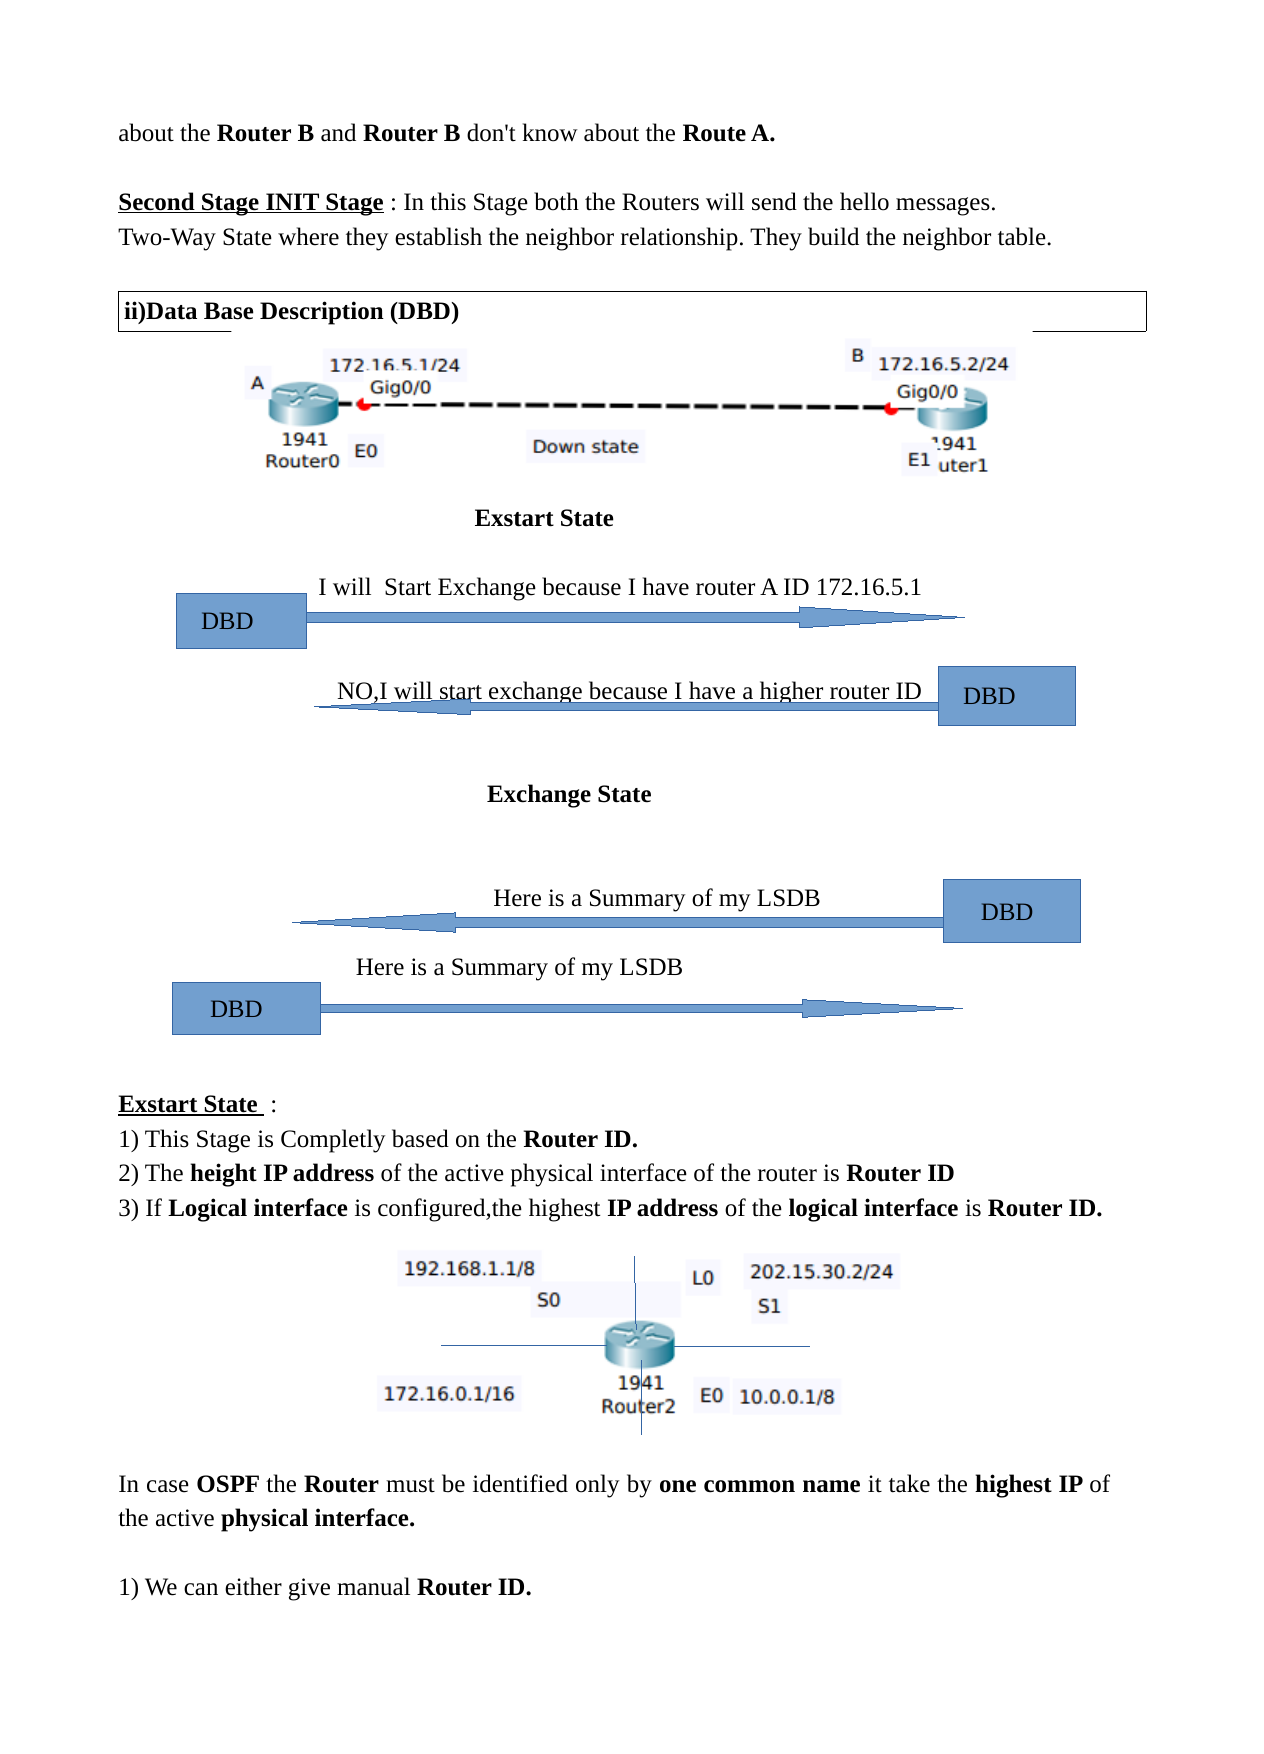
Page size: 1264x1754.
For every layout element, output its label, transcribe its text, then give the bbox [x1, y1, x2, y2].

text [1081, 883, 1110, 911]
text NO,I will start exchange because I have a higher router ID [118, 676, 938, 704]
text 1) This Stage is Completly based on the Router ID. [118, 1124, 1110, 1153]
text In case OSPF the Router must be identified only by one common name it take the highest IP of the active physical interface. [118, 1469, 1110, 1532]
picture [357, 1227, 907, 1429]
text 3) If Logical interface is configured,the highest IP address of the logical interface is Router ID. [118, 1193, 1110, 1222]
picture [231, 331, 1033, 482]
text Here is a Summary of my LSDB [118, 883, 943, 911]
text Second Stage INIT Stage : In this Stage both the Routers will send the hello messages. [118, 187, 1110, 216]
text I will Start Exchange because I have router A ID 172.16.5.1 [118, 572, 1110, 601]
text Two-Way State where they establish the neighbor relationship. They build the neighbor table. [118, 222, 1110, 250]
text Exchange State [118, 779, 1110, 808]
text 2) The height IP address of the active physical interface of the router is Router ID [118, 1158, 1110, 1187]
table_header ii)Data Base Description (DBD) [119, 292, 1146, 331]
text Exstart State [118, 503, 1110, 532]
text Here is a Summary of my LSDB [118, 952, 1110, 980]
text Exstart State : [118, 1089, 1110, 1118]
text 1) We can either give manual Router ID. [118, 1572, 1110, 1601]
text about the Router B and Router B don't know about the Route A. [118, 118, 1110, 147]
